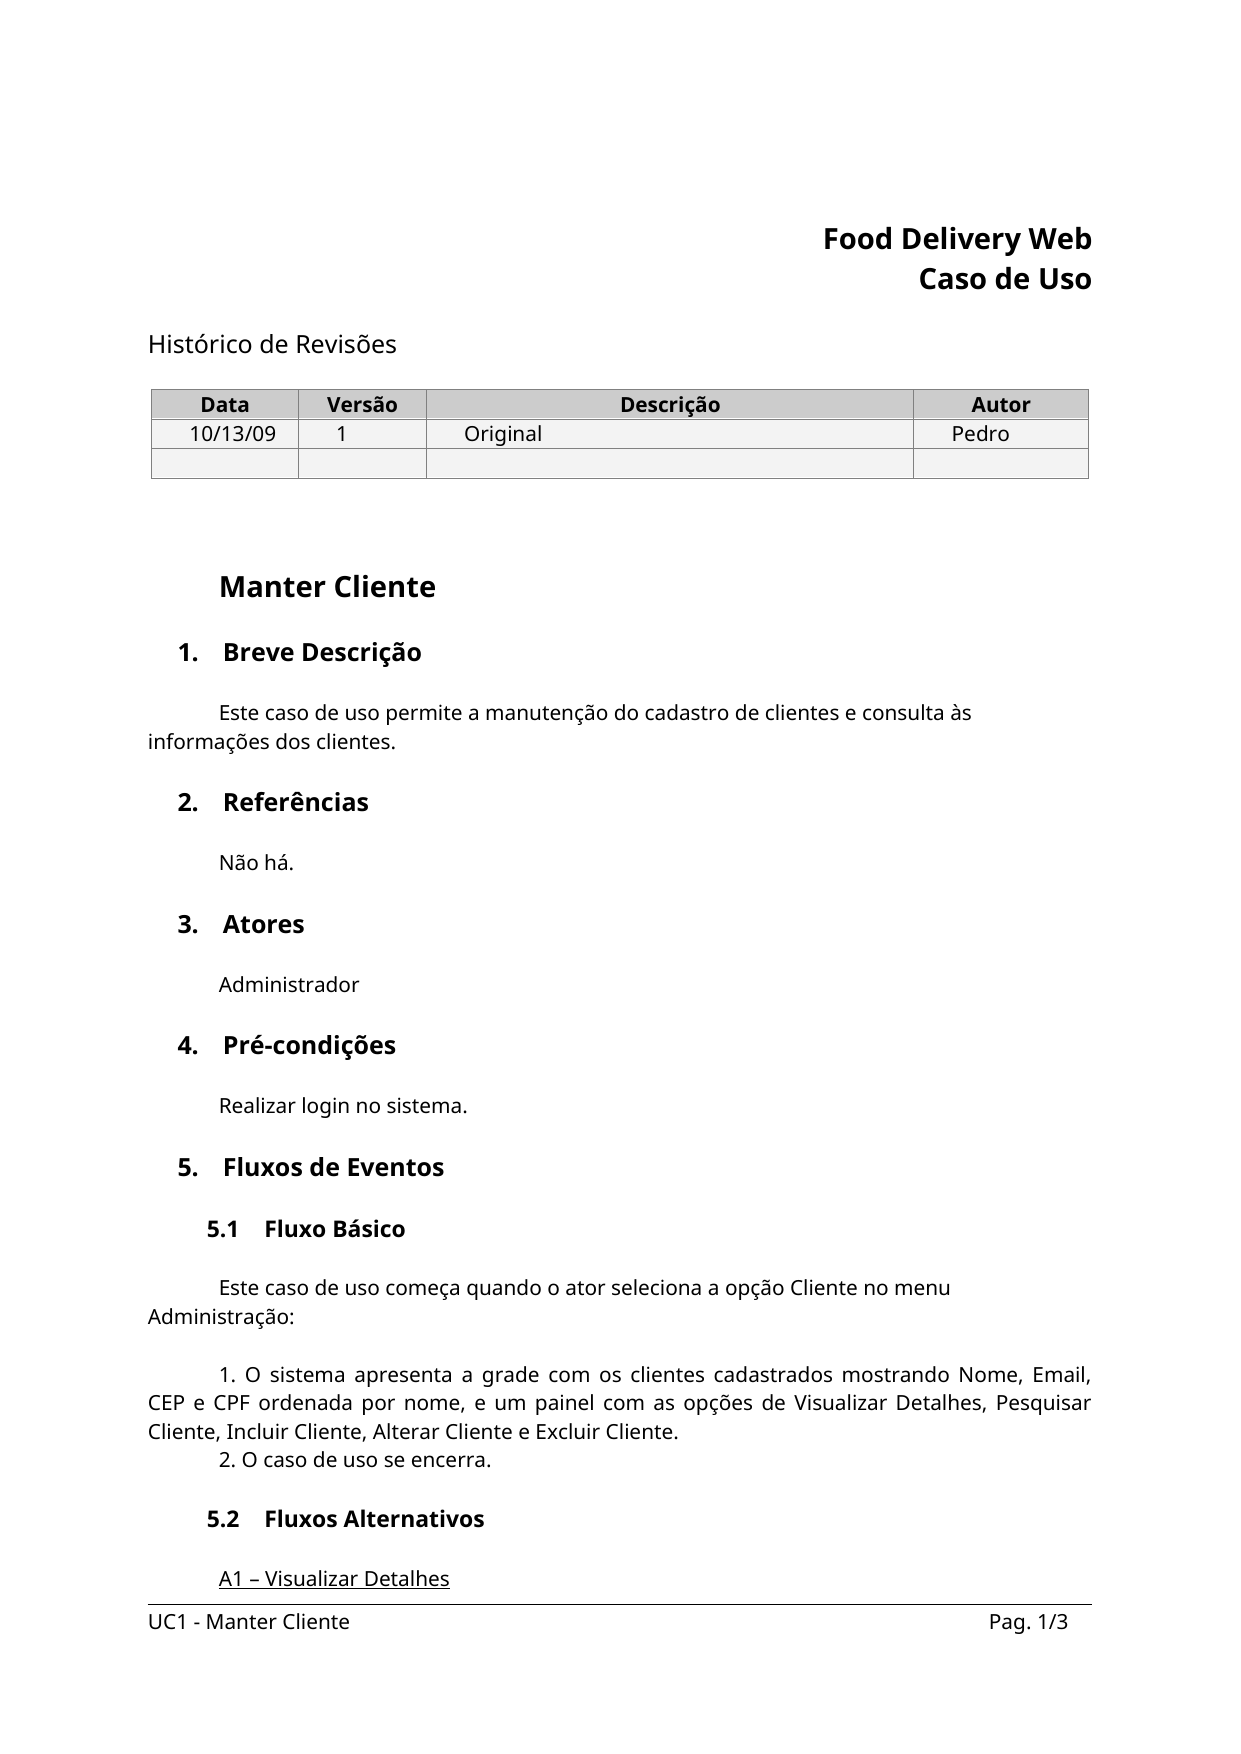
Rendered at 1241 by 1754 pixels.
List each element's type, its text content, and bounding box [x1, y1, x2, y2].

subtitle Referências [148, 785, 1092, 819]
table_cell [914, 449, 1088, 477]
table_header Descrição [427, 390, 913, 418]
table_cell [299, 449, 426, 477]
subtitle Atores [148, 906, 1092, 940]
text Administrador [148, 970, 1092, 998]
text Realizar login no sistema. [148, 1091, 1092, 1120]
table_cell Original [427, 420, 913, 448]
table_header Versão [299, 390, 426, 418]
text A1 – Visualizar Detalhes [148, 1564, 1092, 1592]
text Este caso de uso começa quando o ator seleciona a opção Cliente no menu Administração: [148, 1273, 1092, 1330]
subtitle Fluxos Alternativos [177, 1503, 1092, 1534]
text Histórico de Revisões [148, 326, 1092, 361]
subtitle Breve Descrição [148, 635, 1092, 669]
text 1. O sistema apresenta a grade com os clientes cadastrados mostrando Nome, Email, CEP e CPF ordenada por nome, e um painel com as opções de Visualizar Detalhes, Pesquisar Cliente, Incluir Cliente, Alterar Cliente e Excluir Cliente. [148, 1360, 1092, 1445]
table_header Data [152, 390, 298, 418]
table_header Autor [914, 390, 1088, 418]
text Este caso de uso permite a manutenção do cadastro de clientes e consulta às informações dos clientes. [148, 698, 1092, 755]
subtitle Fluxos de Eventos [148, 1149, 1092, 1183]
table_cell Pedro [914, 420, 1088, 448]
text Manter Cliente [148, 566, 1092, 606]
table_cell [152, 449, 298, 477]
text Não há. [148, 848, 1092, 877]
table_cell 13/10/09 [152, 420, 298, 448]
subtitle Fluxo Básico [177, 1213, 1092, 1244]
text Caso de Uso [185, 258, 1092, 298]
subtitle Pré-condições [148, 1028, 1092, 1062]
table_cell 1 [299, 420, 426, 448]
text Food Delivery Web [148, 219, 1092, 258]
table_cell [427, 449, 913, 477]
text 2. O caso de uso se encerra. [148, 1445, 1092, 1474]
